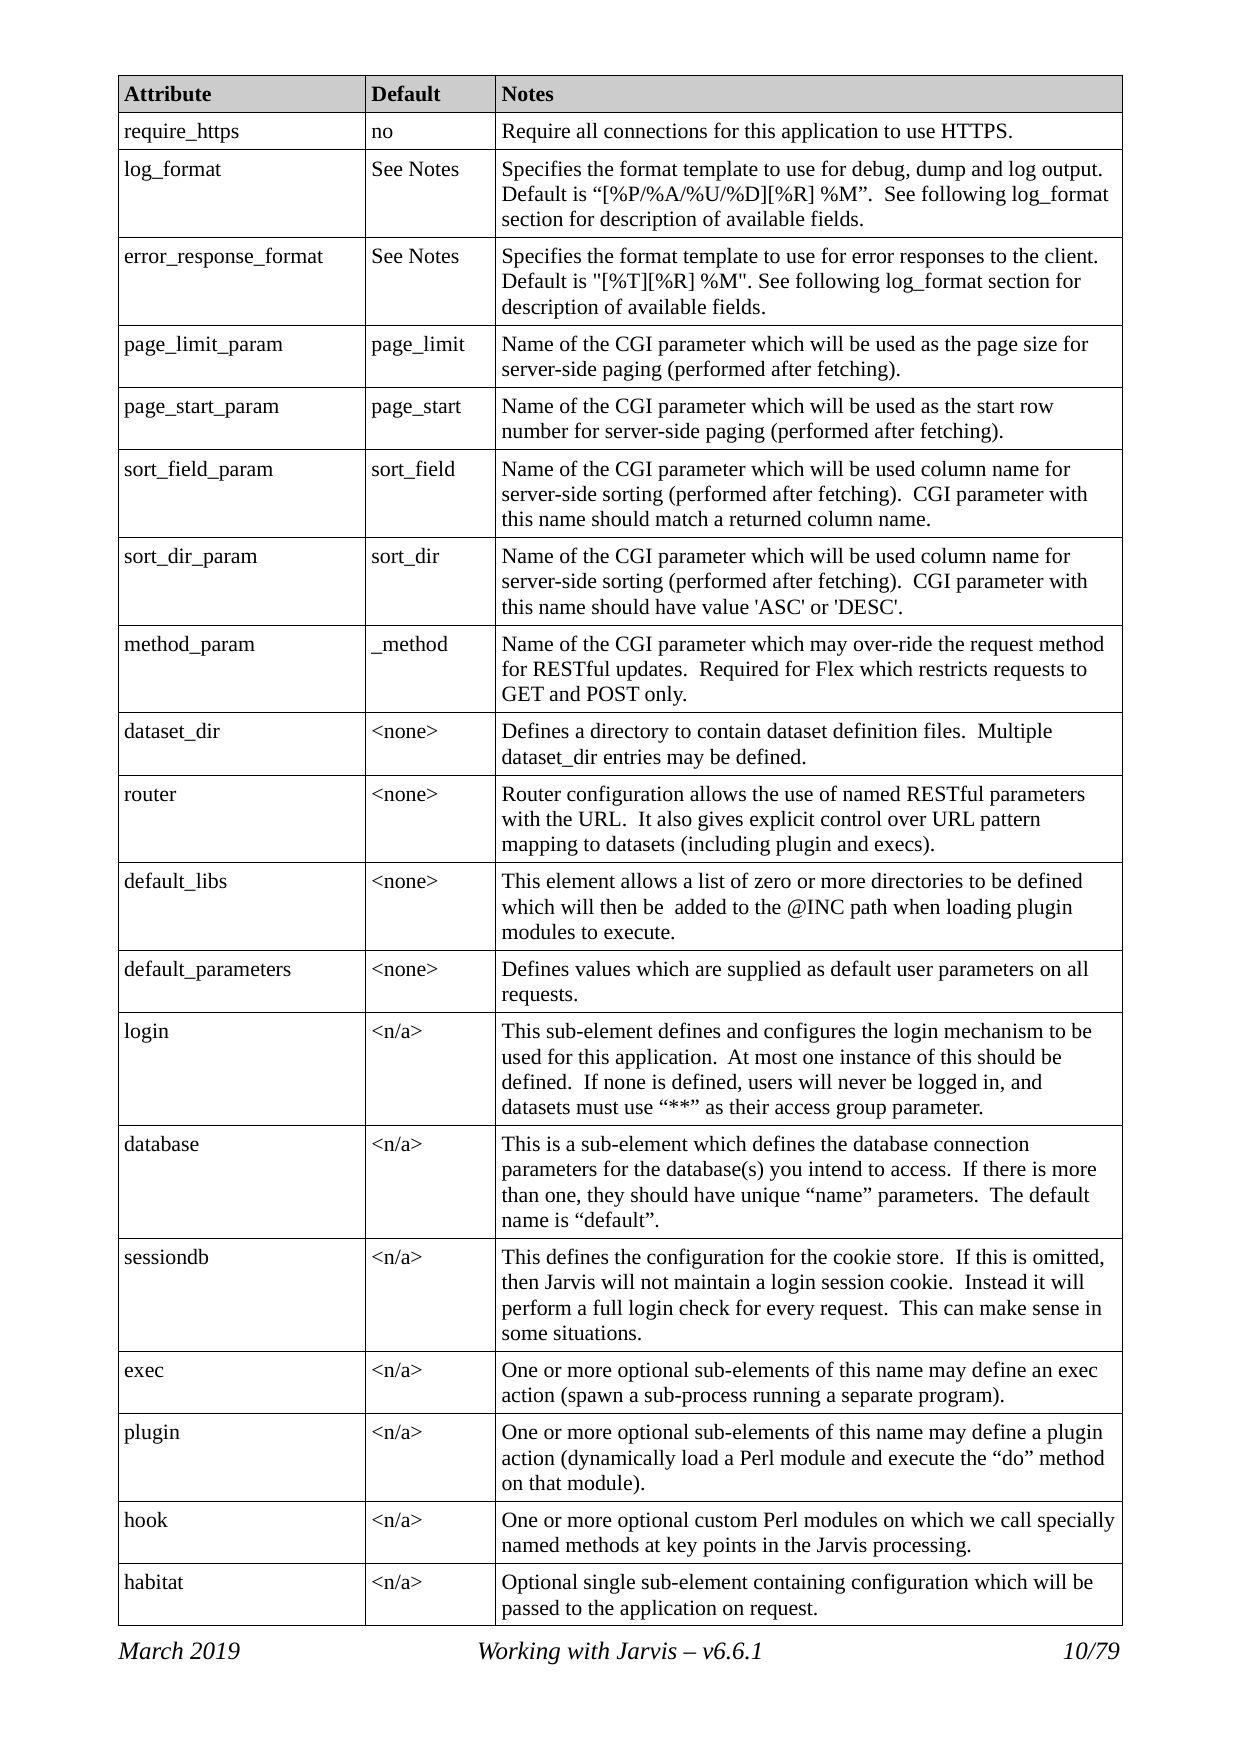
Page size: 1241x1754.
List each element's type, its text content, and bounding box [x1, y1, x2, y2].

table_cell Name of the CGI parameter which may over-ride the request method for RESTful updates. Required for Flex which restricts requests to GET and POST only. [496, 626, 1122, 712]
table_cell Defines a directory to contain dataset definition files. Multiple dataset_dir entries may be defined. [496, 713, 1122, 774]
table_cell <n/a> [366, 1239, 495, 1351]
table_cell Name of the CGI parameter which will be used as the start row number for server-side paging (performed after fetching). [496, 388, 1122, 449]
table_cell page_start [366, 388, 495, 449]
table_cell _method [366, 626, 495, 712]
table_cell require_https [119, 113, 365, 149]
table_cell default_parameters [119, 951, 365, 1012]
table_header Attribute [119, 76, 365, 112]
table_cell <n/a> [366, 1013, 495, 1125]
table_cell <n/a> [366, 1502, 495, 1563]
table_cell sort_dir_param [119, 538, 365, 624]
table_cell log_format [119, 150, 365, 237]
table_cell hook [119, 1502, 365, 1563]
table_cell This defines the configuration for the cookie store. If this is omitted, then Jarvis will not maintain a login session cookie. Instead it will perform a full login check for every request. This can make sense in some situations. [496, 1239, 1122, 1351]
table_cell Specifies the format template to use for error responses to the client. Default is "[%T][%R] %M". See following log_format section for description of available fields. [496, 238, 1122, 324]
table_cell <n/a> [366, 1126, 495, 1238]
table_cell Router configuration allows the use of named RESTful parameters with the URL. It also gives explicit control over URL pattern mapping to datasets (including plugin and execs). [496, 776, 1122, 862]
table_cell <n/a> [366, 1352, 495, 1413]
table_cell Name of the CGI parameter which will be used as the page size for server-side paging (performed after fetching). [496, 326, 1122, 387]
table_cell This sub-element defines and configures the login mechanism to be used for this application. At most one instance of this should be defined. If none is defined, users will never be logged in, and datasets must use “**” as their access group parameter. [496, 1013, 1122, 1125]
table_cell method_param [119, 626, 365, 712]
table_cell database [119, 1126, 365, 1238]
table_cell <none> [366, 863, 495, 950]
table_cell Optional single sub-element containing configuration which will be passed to the application on request. [496, 1564, 1122, 1625]
table_cell Defines values which are supplied as default user parameters on all requests. [496, 951, 1122, 1012]
table_cell <none> [366, 951, 495, 1012]
table_cell Name of the CGI parameter which will be used column name for server-side sorting (performed after fetching). CGI parameter with this name should have value 'ASC' or 'DESC'. [496, 538, 1122, 624]
table_cell habitat [119, 1564, 365, 1625]
table_cell plugin [119, 1414, 365, 1501]
table_cell <n/a> [366, 1564, 495, 1625]
table_cell One or more optional custom Perl modules on which we call specially named methods at key points in the Jarvis processing. [496, 1502, 1122, 1563]
table_cell sessiondb [119, 1239, 365, 1351]
table_cell sort_field [366, 450, 495, 537]
table_cell One or more optional sub-elements of this name may define a plugin action (dynamically load a Perl module and execute the “do” method on that module). [496, 1414, 1122, 1501]
table_cell Name of the CGI parameter which will be used column name for server-side sorting (performed after fetching). CGI parameter with this name should match a returned column name. [496, 450, 1122, 537]
table_cell <none> [366, 776, 495, 862]
table_header Default [366, 76, 495, 112]
table_cell page_limit [366, 326, 495, 387]
table_cell <none> [366, 713, 495, 774]
table_cell sort_field_param [119, 450, 365, 537]
table_cell login [119, 1013, 365, 1125]
table_cell dataset_dir [119, 713, 365, 774]
table_header Notes [496, 76, 1122, 112]
table_cell See Notes [366, 238, 495, 324]
table_cell This is a sub-element which defines the database connection parameters for the database(s) you intend to access. If there is more than one, they should have unique “name” parameters. The default name is “default”. [496, 1126, 1122, 1238]
table_cell page_limit_param [119, 326, 365, 387]
table_cell default_libs [119, 863, 365, 950]
table_cell This element allows a list of zero or more directories to be defined which will then be added to the @INC path when loading plugin modules to execute. [496, 863, 1122, 950]
table_cell Specifies the format template to use for debug, dump and log output. Default is “[%P/%A/%U/%D][%R] %M”. See following log_format section for description of available fields. [496, 150, 1122, 237]
table_cell router [119, 776, 365, 862]
table_cell One or more optional sub-elements of this name may define an exec action (spawn a sub-process running a separate program). [496, 1352, 1122, 1413]
table_cell See Notes [366, 150, 495, 237]
table_cell exec [119, 1352, 365, 1413]
table_cell sort_dir [366, 538, 495, 624]
table_cell <n/a> [366, 1414, 495, 1501]
table_cell page_start_param [119, 388, 365, 449]
table_cell error_response_format [119, 238, 365, 324]
table_cell Require all connections for this application to use HTTPS. [496, 113, 1122, 149]
table_cell no [366, 113, 495, 149]
